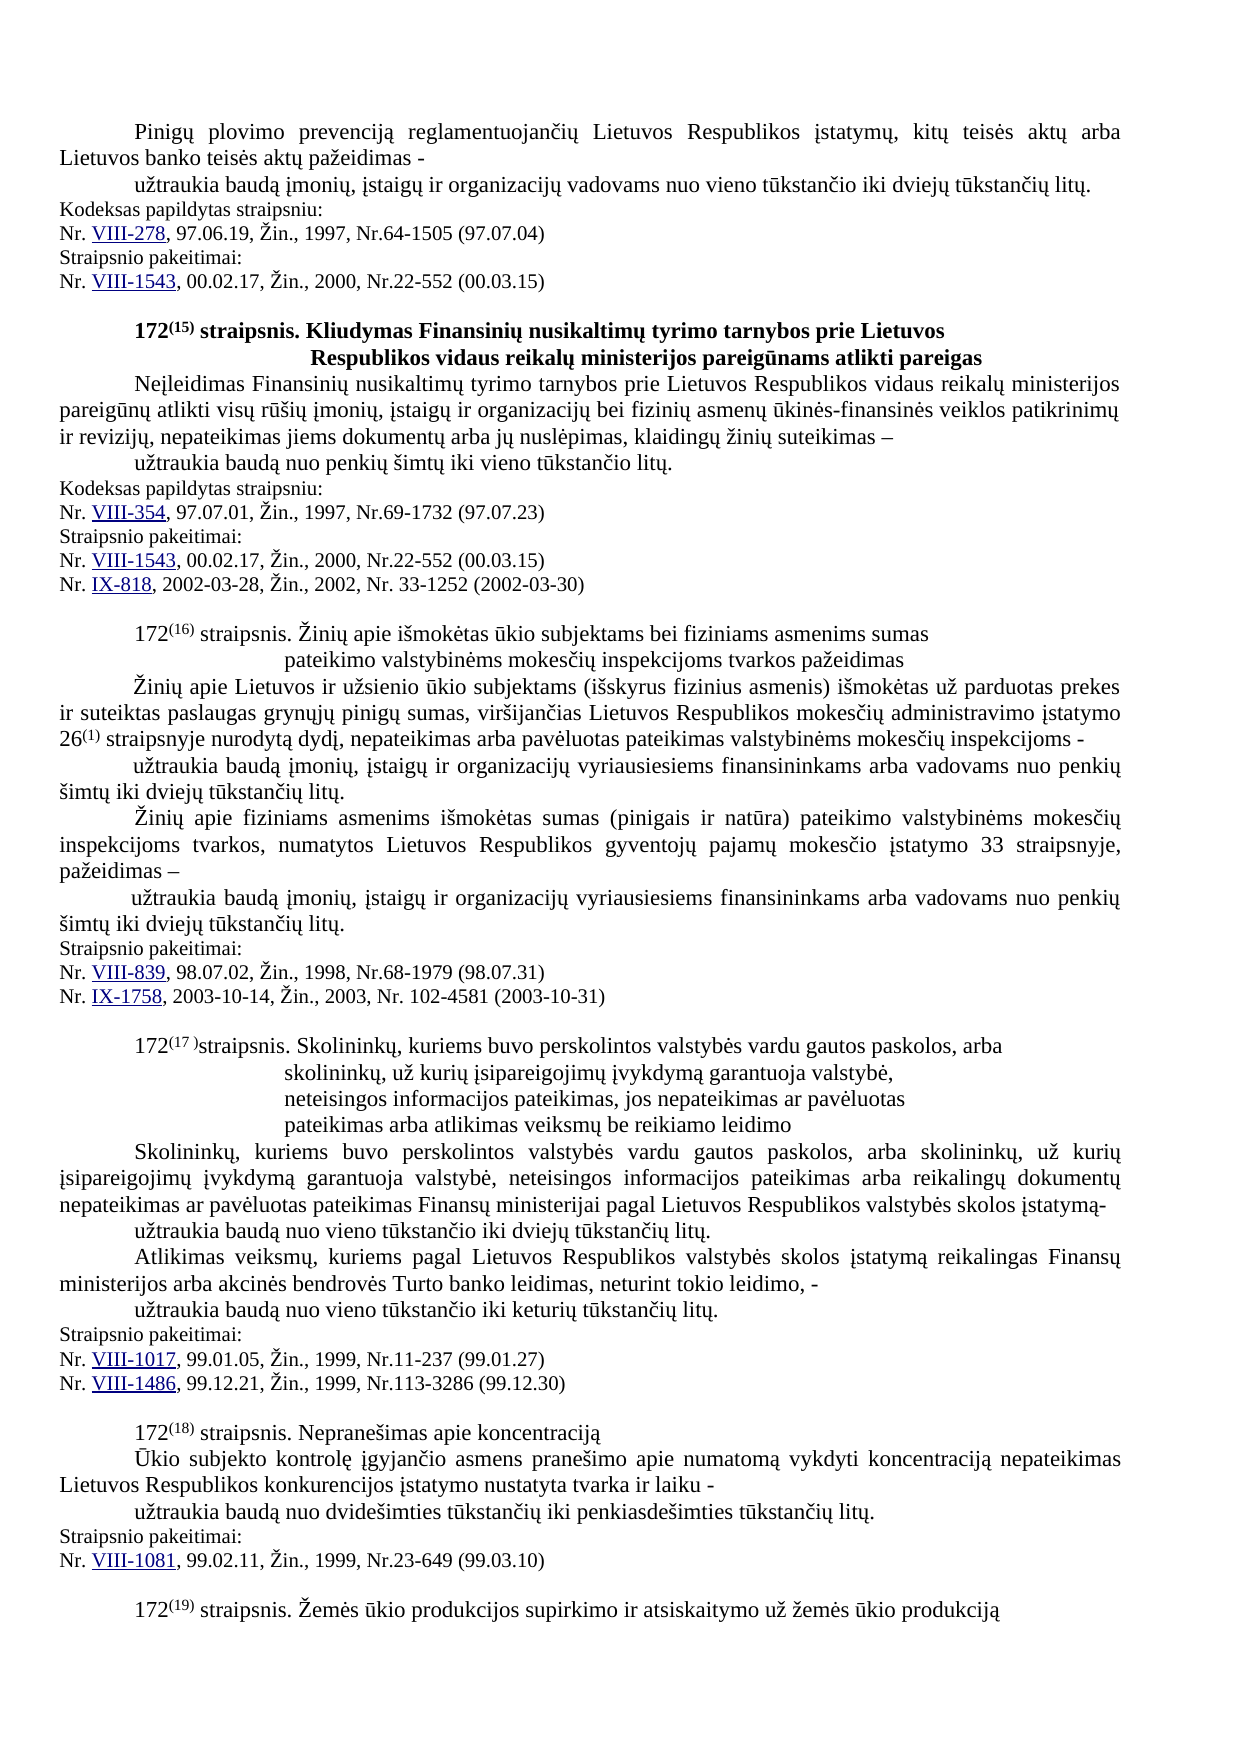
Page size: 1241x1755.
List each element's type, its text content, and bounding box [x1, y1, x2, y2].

text Nr. VIII-354, 97.07.01, Žin., 1997, Nr.69-1732 (97.07.23) [59, 500, 1122, 524]
text Neįleidimas Finansinių nusikaltimų tyrimo tarnybos prie Lietuvos Respublikos vidaus reikalų ministerijos pareigūnų atlikti visų rūšių įmonių, įstaigų ir organizacijų bei fizinių asmenų ūkinės-finansinės veiklos patikrinimų ir revizijų, nepateikimas jiems dokumentų arba jų nuslėpimas, klaidingų žinių suteikimas – [59, 370, 1121, 449]
text 172(17 )straipsnis. Skolininkų, kuriems buvo perskolintos valstybės vardu gautos paskolos, arba [134, 1032, 1122, 1059]
text Nr. VIII-839, 98.07.02, Žin., 1998, Nr.68-1979 (98.07.31) [59, 960, 1122, 984]
text Ūkio subjekto kontrolę įgyjančio asmens pranešimo apie numatomą vykdyti koncentraciją nepateikimas Lietuvos Respublikos konkurencijos įstatymo nustatyta tvarka ir laiku - [59, 1445, 1122, 1498]
text Žinių apie fiziniams asmenims išmokėtas sumas (pinigais ir natūra) pateikimo valstybinėms mokesčių inspekcijoms tvarkos, numatytos Lietuvos Respublikos gyventojų pajamų mokesčio įstatymo 33 straipsnyje, pažeidimas – [59, 804, 1122, 883]
text Nr. VIII-1486, 99.12.21, Žin., 1999, Nr.113-3286 (99.12.30) [59, 1371, 1122, 1394]
text neteisingos informacijos pateikimas, jos nepateikimas ar pavėluotas [284, 1085, 1122, 1112]
text Nr. VIII-1017, 99.01.05, Žin., 1999, Nr.11-237 (99.01.27) [59, 1346, 1122, 1371]
text Kodeksas papildytas straipsniu: [59, 197, 1122, 221]
text Nr. VIII-1081, 99.02.11, Žin., 1999, Nr.23-649 (99.03.10) [59, 1548, 1122, 1572]
text užtraukia baudą nuo vieno tūkstančio iki keturių tūkstančių litų. [59, 1296, 1122, 1322]
text pateikimas arba atlikimas veiksmų be reikiamo leidimo [284, 1112, 1122, 1138]
text pateikimo valstybinėms mokesčių inspekcijoms tvarkos pažeidimas [284, 646, 1122, 673]
text Nr. VIII-278, 97.06.19, Žin., 1997, Nr.64-1505 (97.07.04) [59, 221, 1122, 245]
text skolininkų, už kurių įsipareigojimų įvykdymą garantuoja valstybė, [284, 1059, 1122, 1085]
text Straipsnio pakeitimai: [59, 936, 1122, 960]
text užtraukia baudą įmonių, įstaigų ir organizacijų vyriausiesiems finansininkams arba vadovams nuo penkių šimtų iki dviejų tūkstančių litų. [59, 752, 1122, 804]
text 172(15) straipsnis. Kliudymas Finansinių nusikaltimų tyrimo tarnybos prie Lietuvos [134, 317, 1121, 344]
text Nr. IX-1758, 2003-10-14, Žin., 2003, Nr. 102-4581 (2003-10-31) [59, 984, 1122, 1008]
text Nr. VIII-1543, 00.02.17, Žin., 2000, Nr.22-552 (00.03.15) [59, 548, 1122, 572]
text Skolininkų, kuriems buvo perskolintos valstybės vardu gautos paskolos, arba skolininkų, už kurių įsipareigojimų įvykdymą garantuoja valstybė, neteisingos informacijos pateikimas arba reikalingų dokumentų nepateikimas ar pavėluotas pateikimas Finansų ministerijai pagal Lietuvos Respublikos valstybės skolos įstatymą- [59, 1138, 1122, 1217]
text Žinių apie Lietuvos ir užsienio ūkio subjektams (išskyrus fizinius asmenis) išmokėtas už parduotas prekes ir suteiktas paslaugas grynųjų pinigų sumas, viršijančias Lietuvos Respublikos mokesčių administravimo įstatymo 26(1) straipsnyje nurodytą dydį, nepateikimas arba pavėluotas pateikimas valstybinėms mokesčių inspekcijoms - [59, 673, 1122, 752]
text Straipsnio pakeitimai: [59, 245, 1122, 269]
text 172(18) straipsnis. Nepranešimas apie koncentraciją [59, 1419, 1122, 1445]
text Atlikimas veiksmų, kuriems pagal Lietuvos Respublikos valstybės skolos įstatymą reikalingas Finansų ministerijos arba akcinės bendrovės Turto banko leidimas, neturint tokio leidimo, - [59, 1243, 1122, 1296]
text užtraukia baudą įmonių, įstaigų ir organizacijų vyriausiesiems finansininkams arba vadovams nuo penkių šimtų iki dviejų tūkstančių litų. [59, 883, 1122, 936]
text Straipsnio pakeitimai: [59, 1322, 1122, 1346]
text Pinigų plovimo prevenciją reglamentuojančių Lietuvos Respublikos įstatymų, kitų teisės aktų arba Lietuvos banko teisės aktų pažeidimas - [59, 118, 1122, 171]
text Respublikos vidaus reikalų ministerijos pareigūnams atlikti pareigas [310, 344, 1121, 370]
text Nr. IX-818, 2002-03-28, Žin., 2002, Nr. 33-1252 (2002-03-30) [59, 572, 1122, 596]
text Kodeksas papildytas straipsniu: [59, 476, 1122, 500]
text užtraukia baudą nuo penkių šimtų iki vieno tūkstančio litų. [59, 449, 1122, 476]
text Nr. VIII-1543, 00.02.17, Žin., 2000, Nr.22-552 (00.03.15) [59, 269, 1122, 293]
text užtraukia baudą nuo vieno tūkstančio iki dviejų tūkstančių litų. [59, 1217, 1122, 1243]
text 172(16) straipsnis. Žinių apie išmokėtas ūkio subjektams bei fiziniams asmenims sumas [134, 620, 1122, 646]
text Straipsnio pakeitimai: [59, 524, 1122, 548]
text užtraukia baudą įmonių, įstaigų ir organizacijų vadovams nuo vieno tūkstančio iki dviejų tūkstančių litų. [59, 171, 1122, 197]
text užtraukia baudą nuo dvidešimties tūkstančių iki penkiasdešimties tūkstančių litų. [59, 1498, 1122, 1524]
text Straipsnio pakeitimai: [59, 1524, 1122, 1548]
text 172(19) straipsnis. Žemės ūkio produkcijos supirkimo ir atsiskaitymo už žemės ūkio produkciją [134, 1596, 1122, 1623]
